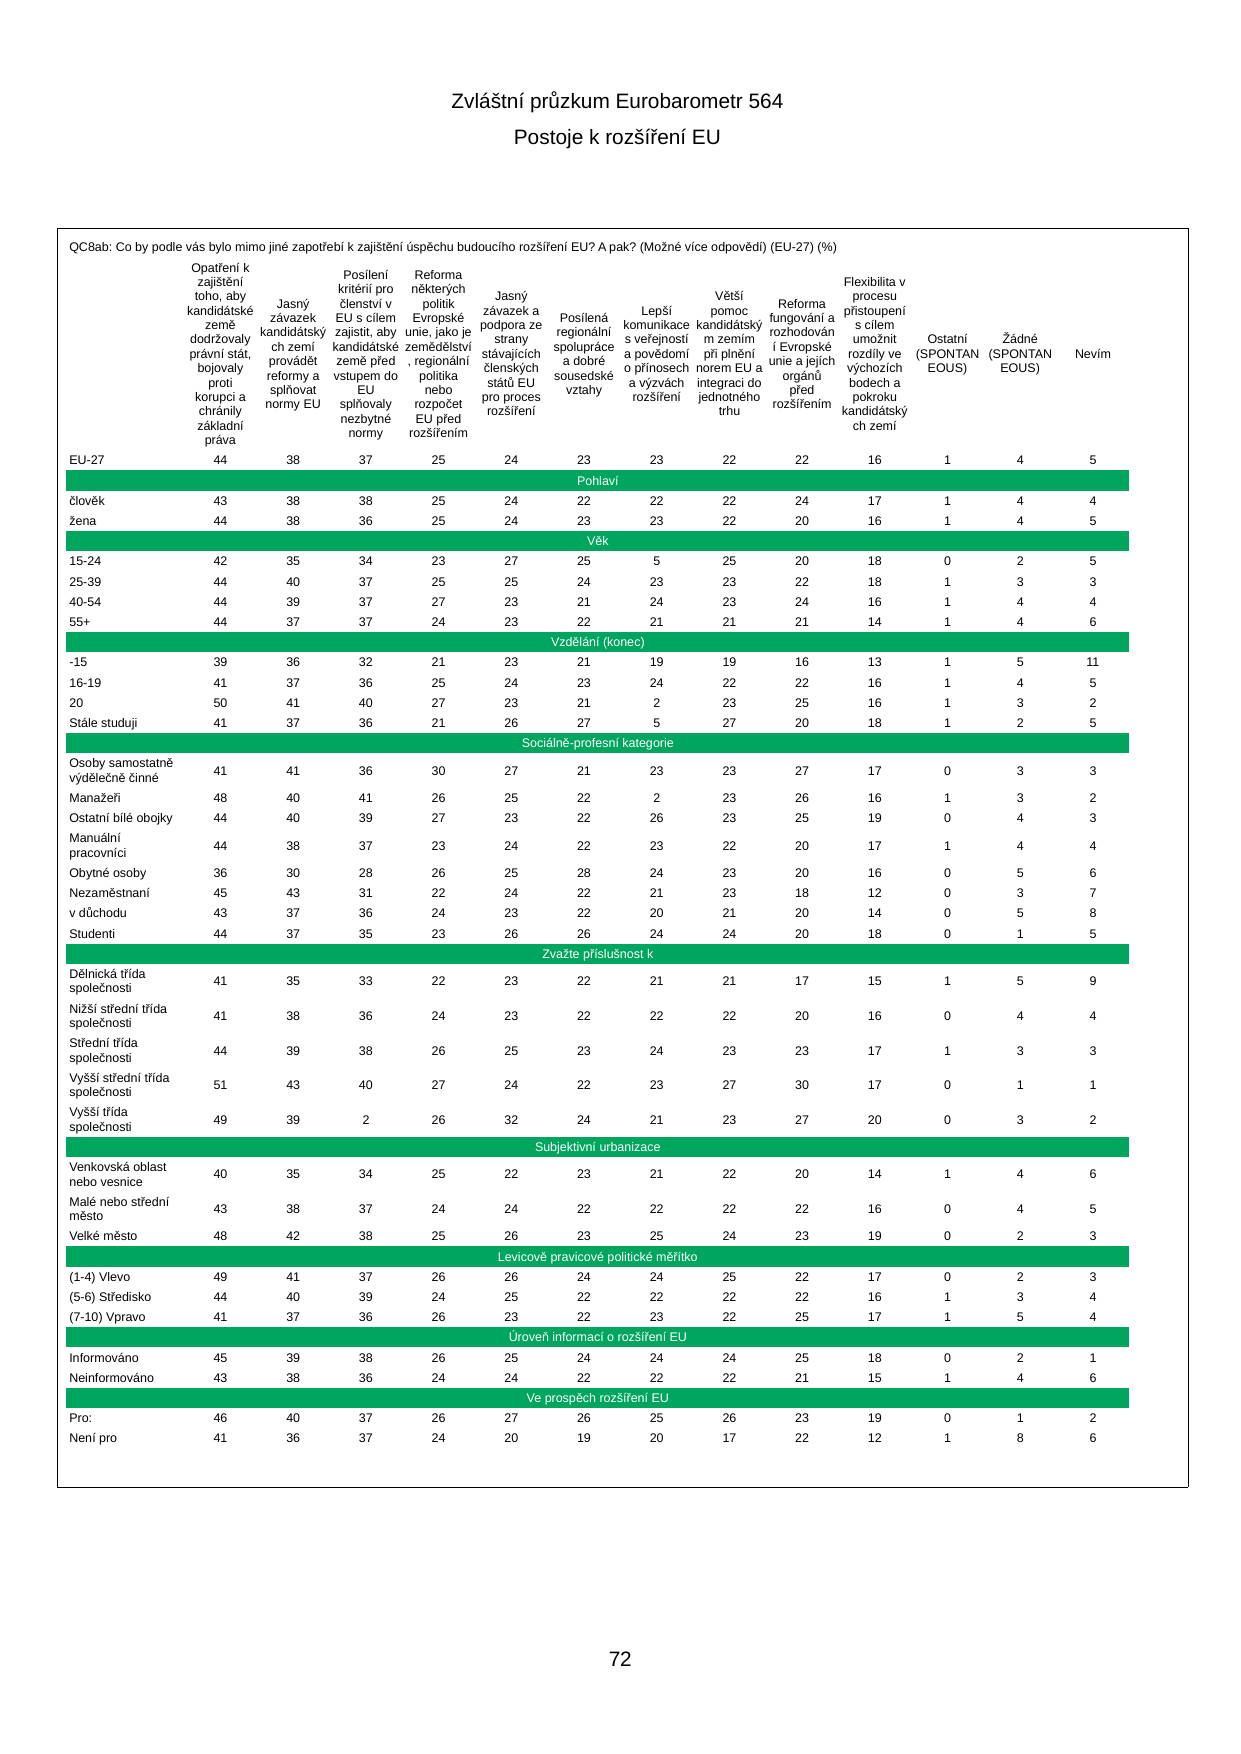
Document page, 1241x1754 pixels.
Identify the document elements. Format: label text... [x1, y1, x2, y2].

table_cell 12 [838, 883, 911, 903]
table_cell 23 [475, 652, 547, 672]
table_cell 23 [620, 450, 693, 470]
table_cell 17 [838, 1267, 911, 1287]
table_cell 24 [402, 1368, 475, 1388]
table_cell 3 [984, 1287, 1056, 1307]
table_cell 37 [329, 1192, 402, 1226]
table_cell 22 [402, 964, 475, 998]
table_cell Žádné (SPONTANEOUS) [984, 258, 1056, 450]
table_cell 25 [693, 551, 766, 571]
table_cell 41 [184, 713, 257, 733]
table_cell 41 [184, 1307, 257, 1327]
table_cell 20 [766, 713, 838, 733]
table_cell 23 [620, 828, 693, 863]
table_cell (1-4) Vlevo [66, 1267, 184, 1287]
table_cell 16 [766, 652, 838, 672]
table_cell 27 [548, 713, 620, 733]
table_cell 24 [402, 612, 475, 632]
table_cell 26 [402, 1408, 475, 1428]
table_cell 40-54 [66, 592, 184, 612]
table_cell 1 [911, 713, 984, 733]
table_cell 0 [911, 863, 984, 883]
table_cell 1 [911, 828, 984, 863]
table_cell 22 [548, 491, 620, 511]
table_cell 44 [184, 828, 257, 863]
table_cell 20 [766, 551, 838, 571]
table_cell 22 [548, 1192, 620, 1226]
table_cell 24 [693, 1226, 766, 1246]
table_cell 3 [984, 788, 1056, 808]
table_cell Jasný závazek kandidátských zemí provádět reformy a splňovat normy EU [257, 258, 329, 450]
table_cell 38 [257, 450, 329, 470]
table_cell 21 [548, 652, 620, 672]
table_cell Není pro [66, 1428, 184, 1448]
table_cell 1 [911, 693, 984, 713]
table_cell 22 [693, 1192, 766, 1226]
table_cell 23 [475, 592, 547, 612]
table_cell 22 [766, 571, 838, 592]
table_cell 17 [838, 491, 911, 511]
table_cell 36 [329, 903, 402, 923]
table_cell 5 [1056, 713, 1129, 733]
table_cell 1 [1056, 1348, 1129, 1368]
table_cell 4 [984, 592, 1056, 612]
table_cell Velké město [66, 1226, 184, 1246]
table_cell 22 [693, 999, 766, 1033]
table_cell 21 [548, 693, 620, 713]
table_cell 27 [402, 1068, 475, 1102]
table_cell 45 [184, 883, 257, 903]
table_cell 1 [911, 1033, 984, 1068]
table_cell 24 [475, 450, 547, 470]
table_cell 22 [766, 450, 838, 470]
table_cell 19 [620, 652, 693, 672]
table_cell 41 [184, 1428, 257, 1448]
table_cell 2 [1056, 1102, 1129, 1137]
table_cell Manuální pracovníci [66, 828, 184, 863]
table_cell 19 [693, 652, 766, 672]
table_cell 24 [620, 924, 693, 944]
table_cell 23 [548, 673, 620, 693]
table_cell 15 [838, 1368, 911, 1388]
table_cell 19 [838, 1226, 911, 1246]
table_cell 26 [475, 1226, 547, 1246]
table_cell 3 [984, 693, 1056, 713]
table_cell 32 [475, 1102, 547, 1137]
table_cell 2 [1056, 693, 1129, 713]
table_cell 23 [693, 571, 766, 592]
table_cell Pro: [66, 1408, 184, 1428]
table_cell Vyšší střední třída společnosti [66, 1068, 184, 1102]
table_cell 20 [66, 693, 184, 713]
table_cell Ostatní (SPONTANEOUS) [911, 258, 984, 450]
table_cell 16 [838, 999, 911, 1033]
table_cell 17 [838, 1033, 911, 1068]
table_cell 26 [548, 1408, 620, 1428]
table_cell 3 [1056, 753, 1129, 788]
table_cell 23 [693, 863, 766, 883]
table_cell 4 [984, 450, 1056, 470]
table_cell 25 [766, 693, 838, 713]
table_cell 22 [693, 1307, 766, 1327]
table_cell 23 [693, 808, 766, 828]
table_cell 43 [184, 903, 257, 923]
table_cell 18 [838, 924, 911, 944]
table_cell 35 [257, 964, 329, 998]
table_cell 23 [402, 828, 475, 863]
table_cell 27 [402, 592, 475, 612]
table_cell 37 [329, 1267, 402, 1287]
table_cell 22 [620, 1368, 693, 1388]
table_cell 37 [329, 828, 402, 863]
table_cell Neinformováno [66, 1368, 184, 1388]
table_cell v důchodu [66, 903, 184, 923]
table_cell 21 [620, 1157, 693, 1192]
table_cell 24 [475, 828, 547, 863]
table_cell 22 [548, 1307, 620, 1327]
table_cell 21 [693, 612, 766, 632]
table_cell 22 [548, 883, 620, 903]
table_cell 0 [911, 1226, 984, 1246]
table_cell 44 [184, 592, 257, 612]
table_cell 25 [402, 491, 475, 511]
table_cell 23 [548, 1033, 620, 1068]
table_cell 17 [766, 964, 838, 998]
table_cell 23 [766, 1226, 838, 1246]
table_cell 22 [620, 1192, 693, 1226]
table_cell 13 [838, 652, 911, 672]
table_cell 5 [1056, 551, 1129, 571]
table_cell 2 [620, 693, 693, 713]
table_cell Levicově pravicové politické měřítko [66, 1246, 1129, 1267]
table_cell 24 [548, 1102, 620, 1137]
table_cell 25 [402, 511, 475, 531]
table_cell 37 [257, 612, 329, 632]
table_cell 24 [766, 592, 838, 612]
table_cell 43 [257, 1068, 329, 1102]
table_cell 23 [475, 903, 547, 923]
table_cell 5 [984, 964, 1056, 998]
table_cell 22 [766, 1287, 838, 1307]
table_cell 23 [620, 753, 693, 788]
table_cell 21 [402, 652, 475, 672]
table_cell Posílená regionální spolupráce a dobré sousedské vztahy [548, 258, 620, 450]
table_cell 16 [838, 450, 911, 470]
table_cell 50 [184, 693, 257, 713]
table_cell 40 [257, 788, 329, 808]
table_cell Flexibilita v procesu přistoupení s cílem umožnit rozdíly ve výchozích bodech a pokroku kandidátských zemí [838, 258, 911, 450]
table_cell Venkovská oblast nebo vesnice [66, 1157, 184, 1192]
table_cell 26 [620, 808, 693, 828]
table_cell 4 [984, 673, 1056, 693]
table_cell 18 [838, 551, 911, 571]
table_cell 25 [620, 1226, 693, 1246]
table_cell 21 [548, 753, 620, 788]
table_cell 24 [620, 1348, 693, 1368]
table_cell 36 [184, 863, 257, 883]
table_cell 22 [693, 1287, 766, 1307]
table_cell 26 [402, 1102, 475, 1137]
table_cell 26 [475, 924, 547, 944]
table_cell 37 [329, 612, 402, 632]
table_cell 22 [548, 808, 620, 828]
table_cell Nezaměstnaní [66, 883, 184, 903]
table_cell 1 [911, 592, 984, 612]
table_header QC8ab: Co by podle vás bylo mimo jiné zapotřebí k zajištění úspěchu budoucího rozšíření EU? A pak? (Možné více odpovědí) (EU-27) (%) [66, 237, 1129, 257]
table_cell 26 [548, 924, 620, 944]
table_cell 34 [329, 1157, 402, 1192]
table_cell 1 [911, 1157, 984, 1192]
table_cell 22 [620, 999, 693, 1033]
table_cell 20 [766, 903, 838, 923]
table_cell 36 [329, 713, 402, 733]
table_cell 28 [548, 863, 620, 883]
table_cell 22 [548, 1368, 620, 1388]
table_cell 1 [1056, 1068, 1129, 1102]
table_cell 35 [257, 551, 329, 571]
table_cell 40 [257, 1287, 329, 1307]
table_cell 24 [548, 1267, 620, 1287]
table_cell 0 [911, 924, 984, 944]
table_cell 22 [548, 1287, 620, 1307]
table_cell 27 [693, 713, 766, 733]
table_cell 3 [1056, 1033, 1129, 1068]
table_cell 4 [984, 828, 1056, 863]
table_cell 40 [257, 1408, 329, 1428]
table_cell 43 [184, 1192, 257, 1226]
table_cell 42 [257, 1226, 329, 1246]
table_cell 4 [984, 1368, 1056, 1388]
table_cell Ve prospěch rozšíření EU [66, 1388, 1129, 1408]
table_cell 37 [257, 673, 329, 693]
table_cell 25 [475, 863, 547, 883]
table_cell 25 [475, 788, 547, 808]
table_cell 0 [911, 1102, 984, 1137]
table_cell Věk [66, 531, 1129, 551]
table_cell Studenti [66, 924, 184, 944]
table_cell 37 [329, 1408, 402, 1428]
table_cell 24 [402, 999, 475, 1033]
table_cell 41 [257, 1267, 329, 1287]
table_cell 23 [548, 450, 620, 470]
table_cell 4 [1056, 828, 1129, 863]
table_cell 25 [402, 1226, 475, 1246]
table_cell 24 [620, 1267, 693, 1287]
table_cell 39 [329, 808, 402, 828]
table_cell 21 [402, 713, 475, 733]
table_cell 46 [184, 1408, 257, 1428]
table_cell 36 [329, 673, 402, 693]
table_cell žena [66, 511, 184, 531]
table_cell 4 [984, 612, 1056, 632]
table_cell 38 [257, 491, 329, 511]
table_cell 20 [475, 1428, 547, 1448]
table_cell 24 [548, 571, 620, 592]
table_cell 24 [402, 1192, 475, 1226]
table_cell Posílení kritérií pro členství v EU s cílem zajistit, aby kandidátské země před vstupem do EU splňovaly nezbytné normy [329, 258, 402, 450]
table_cell 38 [257, 828, 329, 863]
table_cell 23 [620, 571, 693, 592]
table_cell 1 [911, 652, 984, 672]
table_cell Nevím [1056, 258, 1129, 450]
table_cell 22 [548, 999, 620, 1033]
table_cell 24 [620, 863, 693, 883]
table_cell 36 [329, 1368, 402, 1388]
table_cell Sociálně-profesní kategorie [66, 733, 1129, 753]
table_cell Osoby samostatně výdělečně činné [66, 753, 184, 788]
table_cell 16 [838, 673, 911, 693]
table_cell 23 [620, 1068, 693, 1102]
table_cell 23 [402, 924, 475, 944]
table_cell 5 [620, 713, 693, 733]
table_cell 38 [329, 1348, 402, 1368]
table_cell 45 [184, 1348, 257, 1368]
table_cell 15 [838, 964, 911, 998]
table_cell 41 [184, 753, 257, 788]
table_cell Zvažte příslušnost k [66, 944, 1129, 964]
table_cell 30 [402, 753, 475, 788]
table_cell 1 [984, 1068, 1056, 1102]
table_cell EU-27 [66, 450, 184, 470]
table_cell 20 [766, 511, 838, 531]
table_cell 22 [402, 883, 475, 903]
table_cell 24 [475, 511, 547, 531]
table_cell 19 [838, 808, 911, 828]
table_cell 24 [475, 883, 547, 903]
table_cell 18 [838, 571, 911, 592]
table_cell 20 [766, 828, 838, 863]
table_cell 25 [402, 450, 475, 470]
table_cell 3 [1056, 808, 1129, 828]
table_cell 41 [329, 788, 402, 808]
table_cell 20 [838, 1102, 911, 1137]
table_cell Manažeři [66, 788, 184, 808]
table_cell 37 [329, 571, 402, 592]
table_cell 4 [1056, 1307, 1129, 1327]
table_cell 3 [984, 1102, 1056, 1137]
table_cell 22 [548, 612, 620, 632]
table_cell 23 [548, 511, 620, 531]
table_cell 17 [838, 753, 911, 788]
table_cell 3 [984, 753, 1056, 788]
table_cell 4 [1056, 491, 1129, 511]
table_cell 24 [475, 491, 547, 511]
table_cell 17 [838, 1307, 911, 1327]
table_cell 27 [475, 1408, 547, 1428]
table_cell 23 [766, 1408, 838, 1428]
table_cell 25 [766, 808, 838, 828]
table_cell Subjektivní urbanizace [66, 1137, 1129, 1157]
table_cell 21 [766, 1368, 838, 1388]
table_cell 26 [402, 863, 475, 883]
table_cell 44 [184, 571, 257, 592]
table_cell 37 [329, 450, 402, 470]
table_cell 35 [329, 924, 402, 944]
table_cell 2 [984, 1348, 1056, 1368]
table_cell 41 [257, 693, 329, 713]
table_cell 22 [693, 1157, 766, 1192]
table_cell 44 [184, 511, 257, 531]
table_cell 5 [1056, 450, 1129, 470]
table_cell Vzdělání (konec) [66, 632, 1129, 652]
table_cell 37 [329, 592, 402, 612]
table_cell 24 [620, 673, 693, 693]
table_cell 41 [184, 999, 257, 1033]
table_cell 2 [329, 1102, 402, 1137]
table_cell 27 [402, 808, 475, 828]
table_cell 38 [329, 1033, 402, 1068]
table_cell 37 [257, 903, 329, 923]
table_cell 5 [1056, 673, 1129, 693]
table_cell 5 [984, 863, 1056, 883]
table_cell 18 [838, 1348, 911, 1368]
table_cell Obytné osoby [66, 863, 184, 883]
table_cell 25-39 [66, 571, 184, 592]
table_cell 25 [402, 1157, 475, 1192]
table_cell 26 [402, 1033, 475, 1068]
table_cell 23 [475, 964, 547, 998]
table_cell 20 [620, 1428, 693, 1448]
table_cell 3 [984, 883, 1056, 903]
table_cell 38 [257, 1192, 329, 1226]
table_cell 22 [766, 673, 838, 693]
table_cell 22 [693, 1368, 766, 1388]
table_cell 1 [911, 673, 984, 693]
table_cell 22 [548, 788, 620, 808]
table_cell 23 [693, 1102, 766, 1137]
table_cell 21 [548, 592, 620, 612]
table_cell Informováno [66, 1348, 184, 1368]
table_cell 23 [693, 1033, 766, 1068]
table_cell Dělnická třída společnosti [66, 964, 184, 998]
table_cell 37 [257, 924, 329, 944]
table_cell 51 [184, 1068, 257, 1102]
table_cell 43 [184, 491, 257, 511]
table_cell 8 [984, 1428, 1056, 1448]
table_cell 37 [257, 1307, 329, 1327]
table_cell 22 [475, 1157, 547, 1192]
table_cell 18 [838, 713, 911, 733]
table_cell 32 [329, 652, 402, 672]
table_cell 23 [693, 753, 766, 788]
table_cell 44 [184, 612, 257, 632]
table_cell 44 [184, 1287, 257, 1307]
table_cell Větší pomoc kandidátským zemím při plnění norem EU a integraci do jednotného trhu [693, 258, 766, 450]
table_cell 6 [1056, 612, 1129, 632]
table_cell 25 [620, 1408, 693, 1428]
table_cell 25 [693, 1267, 766, 1287]
table_cell 23 [620, 511, 693, 531]
table_cell 25 [475, 1287, 547, 1307]
table_cell 21 [693, 964, 766, 998]
table_cell 41 [184, 964, 257, 998]
table_cell 23 [402, 551, 475, 571]
table_cell 16 [838, 592, 911, 612]
table_cell 39 [329, 1287, 402, 1307]
table_cell 24 [693, 924, 766, 944]
table_cell 22 [548, 828, 620, 863]
table_cell 25 [548, 551, 620, 571]
table_cell Úroveň informací o rozšíření EU [66, 1327, 1129, 1347]
table_cell 44 [184, 1033, 257, 1068]
table_cell 33 [329, 964, 402, 998]
table_cell 35 [257, 1157, 329, 1192]
table_cell 30 [766, 1068, 838, 1102]
table_cell 22 [548, 1068, 620, 1102]
table_cell 27 [402, 693, 475, 713]
table_cell 23 [766, 1033, 838, 1068]
table_cell 25 [475, 1348, 547, 1368]
table_cell 44 [184, 808, 257, 828]
table_cell 6 [1056, 1157, 1129, 1192]
table_cell 22 [620, 491, 693, 511]
table_cell 21 [766, 612, 838, 632]
table_cell 3 [1056, 1267, 1129, 1287]
table_cell 20 [766, 924, 838, 944]
table_cell 22 [693, 828, 766, 863]
table_cell 1 [911, 1428, 984, 1448]
table_cell 20 [766, 1157, 838, 1192]
table_cell 26 [766, 788, 838, 808]
table_cell 4 [984, 491, 1056, 511]
table_cell 8 [1056, 903, 1129, 923]
table_cell 48 [184, 1226, 257, 1246]
table_cell 40 [329, 693, 402, 713]
table_cell 55+ [66, 612, 184, 632]
table_cell 25 [766, 1348, 838, 1368]
table_cell 1 [911, 511, 984, 531]
table_cell Lepší komunikace s veřejností a povědomí o přínosech a výzvách rozšíření [620, 258, 693, 450]
table_cell 20 [766, 999, 838, 1033]
table_cell 23 [475, 612, 547, 632]
table_cell 24 [475, 1192, 547, 1226]
table_cell 22 [548, 964, 620, 998]
table_cell 21 [693, 903, 766, 923]
table_cell -15 [66, 652, 184, 672]
table_cell 25 [475, 571, 547, 592]
table_cell 22 [548, 903, 620, 923]
table_cell Nižší střední třída společnosti [66, 999, 184, 1033]
table_cell 3 [1056, 571, 1129, 592]
table_cell 17 [838, 828, 911, 863]
table_cell 27 [693, 1068, 766, 1102]
table_cell 24 [402, 1428, 475, 1448]
table_cell 5 [984, 1307, 1056, 1327]
table_cell 23 [693, 592, 766, 612]
table_cell 24 [402, 1287, 475, 1307]
table_cell 24 [766, 491, 838, 511]
table_cell 2 [1056, 1408, 1129, 1428]
table_cell 41 [257, 753, 329, 788]
table_cell 1 [984, 924, 1056, 944]
table_cell 0 [911, 808, 984, 828]
table_cell 4 [984, 808, 1056, 828]
table_cell 1 [911, 1307, 984, 1327]
table_cell 5 [984, 652, 1056, 672]
table_cell 0 [911, 753, 984, 788]
table_cell 4 [984, 511, 1056, 531]
table_cell Vyšší třída společnosti [66, 1102, 184, 1137]
table_cell 1 [911, 1368, 984, 1388]
table_cell 22 [693, 491, 766, 511]
table_cell [66, 258, 184, 450]
table_cell 38 [257, 999, 329, 1033]
table_cell 24 [475, 1368, 547, 1388]
table_cell 38 [257, 1368, 329, 1388]
table_cell 26 [475, 1267, 547, 1287]
table_cell 36 [257, 652, 329, 672]
table_cell 22 [693, 511, 766, 531]
table_cell 6 [1056, 863, 1129, 883]
table_cell 5 [984, 903, 1056, 923]
table_cell 23 [693, 693, 766, 713]
table_cell 27 [766, 753, 838, 788]
table_cell 0 [911, 551, 984, 571]
table_cell 3 [984, 571, 1056, 592]
table_cell 16 [838, 1287, 911, 1307]
table_cell 0 [911, 1068, 984, 1102]
table_cell 20 [766, 863, 838, 883]
table_cell 36 [329, 999, 402, 1033]
table_cell 1 [911, 612, 984, 632]
table_cell 23 [475, 808, 547, 828]
table_cell 16-19 [66, 673, 184, 693]
table_cell 25 [402, 673, 475, 693]
table_cell 16 [838, 1192, 911, 1226]
table_cell 26 [402, 1307, 475, 1327]
table_cell 14 [838, 1157, 911, 1192]
table_cell 21 [620, 964, 693, 998]
table_cell 19 [838, 1408, 911, 1428]
table_cell 5 [1056, 924, 1129, 944]
table_cell 0 [911, 999, 984, 1033]
table_cell 38 [257, 511, 329, 531]
table_cell 49 [184, 1102, 257, 1137]
table_cell 2 [620, 788, 693, 808]
table_cell 2 [1056, 788, 1129, 808]
table_cell 25 [475, 1033, 547, 1068]
table_cell Střední třída společnosti [66, 1033, 184, 1068]
table_cell 16 [838, 788, 911, 808]
table_cell Opatření k zajištění toho, aby kandidátské země dodržovaly právní stát, bojovaly proti korupci a chránily základní práva [184, 258, 257, 450]
table_cell 0 [911, 883, 984, 903]
table_cell 17 [838, 1068, 911, 1102]
table_cell 21 [620, 883, 693, 903]
table_cell 14 [838, 612, 911, 632]
table_cell 5 [1056, 1192, 1129, 1226]
table_cell 1 [984, 1408, 1056, 1428]
table_cell 40 [257, 808, 329, 828]
table_cell 0 [911, 903, 984, 923]
table_cell 30 [257, 863, 329, 883]
table_cell 48 [184, 788, 257, 808]
table_cell 24 [693, 1348, 766, 1368]
table_cell 39 [257, 592, 329, 612]
table_cell 2 [984, 1267, 1056, 1287]
table_cell 4 [984, 1192, 1056, 1226]
table_cell 43 [257, 883, 329, 903]
table_cell 40 [257, 571, 329, 592]
table_cell 1 [911, 964, 984, 998]
table_cell 27 [475, 753, 547, 788]
table_cell 22 [766, 1267, 838, 1287]
table_cell 36 [329, 753, 402, 788]
table_cell Reforma fungování a rozhodování Evropské unie a jejích orgánů před rozšířením [766, 258, 838, 450]
table_cell 44 [184, 450, 257, 470]
table_cell 4 [984, 1157, 1056, 1192]
table_cell 6 [1056, 1428, 1129, 1448]
table_cell 25 [766, 1307, 838, 1327]
table_cell 41 [184, 673, 257, 693]
table_cell člověk [66, 491, 184, 511]
table_cell 7 [1056, 883, 1129, 903]
table_cell 2 [984, 1226, 1056, 1246]
table_cell 26 [402, 1348, 475, 1368]
table_cell 0 [911, 1348, 984, 1368]
table_cell 40 [329, 1068, 402, 1102]
table_cell 24 [402, 903, 475, 923]
table_cell 5 [620, 551, 693, 571]
table_cell 1 [911, 450, 984, 470]
table_cell 39 [257, 1348, 329, 1368]
table_cell 24 [475, 673, 547, 693]
table_cell 43 [184, 1368, 257, 1388]
table_cell 23 [620, 1307, 693, 1327]
table_cell 25 [402, 571, 475, 592]
table_cell 31 [329, 883, 402, 903]
table_cell 39 [257, 1033, 329, 1068]
table_cell 28 [329, 863, 402, 883]
table_cell Ostatní bílé obojky [66, 808, 184, 828]
table_cell 22 [693, 450, 766, 470]
table_cell 1 [911, 788, 984, 808]
table_cell 3 [984, 1033, 1056, 1068]
table_cell 26 [475, 713, 547, 733]
table_cell 26 [402, 788, 475, 808]
table_cell 0 [911, 1192, 984, 1226]
table_cell 3 [1056, 1226, 1129, 1246]
table_cell 4 [1056, 999, 1129, 1033]
table_cell 16 [838, 511, 911, 531]
table_cell 9 [1056, 964, 1129, 998]
table_cell 38 [329, 1226, 402, 1246]
table_cell 22 [766, 1192, 838, 1226]
table_cell 4 [1056, 1287, 1129, 1307]
table_cell 38 [329, 491, 402, 511]
table_cell Pohlaví [66, 470, 1129, 491]
table_cell 42 [184, 551, 257, 571]
table_cell (5-6) Středisko [66, 1287, 184, 1307]
table_cell 24 [475, 1068, 547, 1102]
table_cell 39 [184, 652, 257, 672]
table_cell 44 [184, 924, 257, 944]
table_cell 5 [1056, 511, 1129, 531]
table_cell 34 [329, 551, 402, 571]
table_cell 24 [620, 1033, 693, 1068]
table_cell 24 [620, 592, 693, 612]
table_cell 27 [475, 551, 547, 571]
table_cell 19 [548, 1428, 620, 1448]
table_cell Malé nebo střední město [66, 1192, 184, 1226]
table_cell (7-10) Vpravo [66, 1307, 184, 1327]
table_cell 23 [475, 693, 547, 713]
table_cell 39 [257, 1102, 329, 1137]
table_cell 36 [257, 1428, 329, 1448]
table_cell 15-24 [66, 551, 184, 571]
table_cell 22 [693, 673, 766, 693]
table_cell 0 [911, 1267, 984, 1287]
table_cell 22 [766, 1428, 838, 1448]
table_cell 37 [257, 713, 329, 733]
table_cell 26 [402, 1267, 475, 1287]
table_cell 1 [911, 491, 984, 511]
table_cell 37 [329, 1428, 402, 1448]
table_cell Jasný závazek a podpora ze strany stávajících členských států EU pro proces rozšíření [475, 258, 547, 450]
table_cell 36 [329, 1307, 402, 1327]
table_cell 2 [984, 551, 1056, 571]
table_cell 27 [766, 1102, 838, 1137]
table_cell 23 [693, 883, 766, 903]
table_cell 4 [1056, 592, 1129, 612]
table_cell 1 [911, 571, 984, 592]
table_cell 40 [184, 1157, 257, 1192]
table_cell 12 [838, 1428, 911, 1448]
table_cell 6 [1056, 1368, 1129, 1388]
table_cell 26 [693, 1408, 766, 1428]
table_cell 22 [620, 1287, 693, 1307]
table_cell Stále studuji [66, 713, 184, 733]
table_cell 24 [548, 1348, 620, 1368]
table_cell 36 [329, 511, 402, 531]
table_cell 21 [620, 612, 693, 632]
table_cell 23 [475, 999, 547, 1033]
table_cell 23 [548, 1226, 620, 1246]
table_cell 17 [693, 1428, 766, 1448]
table_cell 2 [984, 713, 1056, 733]
table_cell 0 [911, 1408, 984, 1428]
table_cell 23 [475, 1307, 547, 1327]
table_cell 11 [1056, 652, 1129, 672]
table_cell 14 [838, 903, 911, 923]
table_cell 16 [838, 693, 911, 713]
table_cell 23 [693, 788, 766, 808]
table_cell 21 [620, 1102, 693, 1137]
table_cell 23 [548, 1157, 620, 1192]
table_cell 20 [620, 903, 693, 923]
table_cell 1 [911, 1287, 984, 1307]
table_cell 49 [184, 1267, 257, 1287]
table_cell 4 [984, 999, 1056, 1033]
table_cell 18 [766, 883, 838, 903]
table_cell 16 [838, 863, 911, 883]
table_cell Reforma některých politik Evropské unie, jako je zemědělství, regionální politika nebo rozpočet EU před rozšířením [402, 258, 475, 450]
